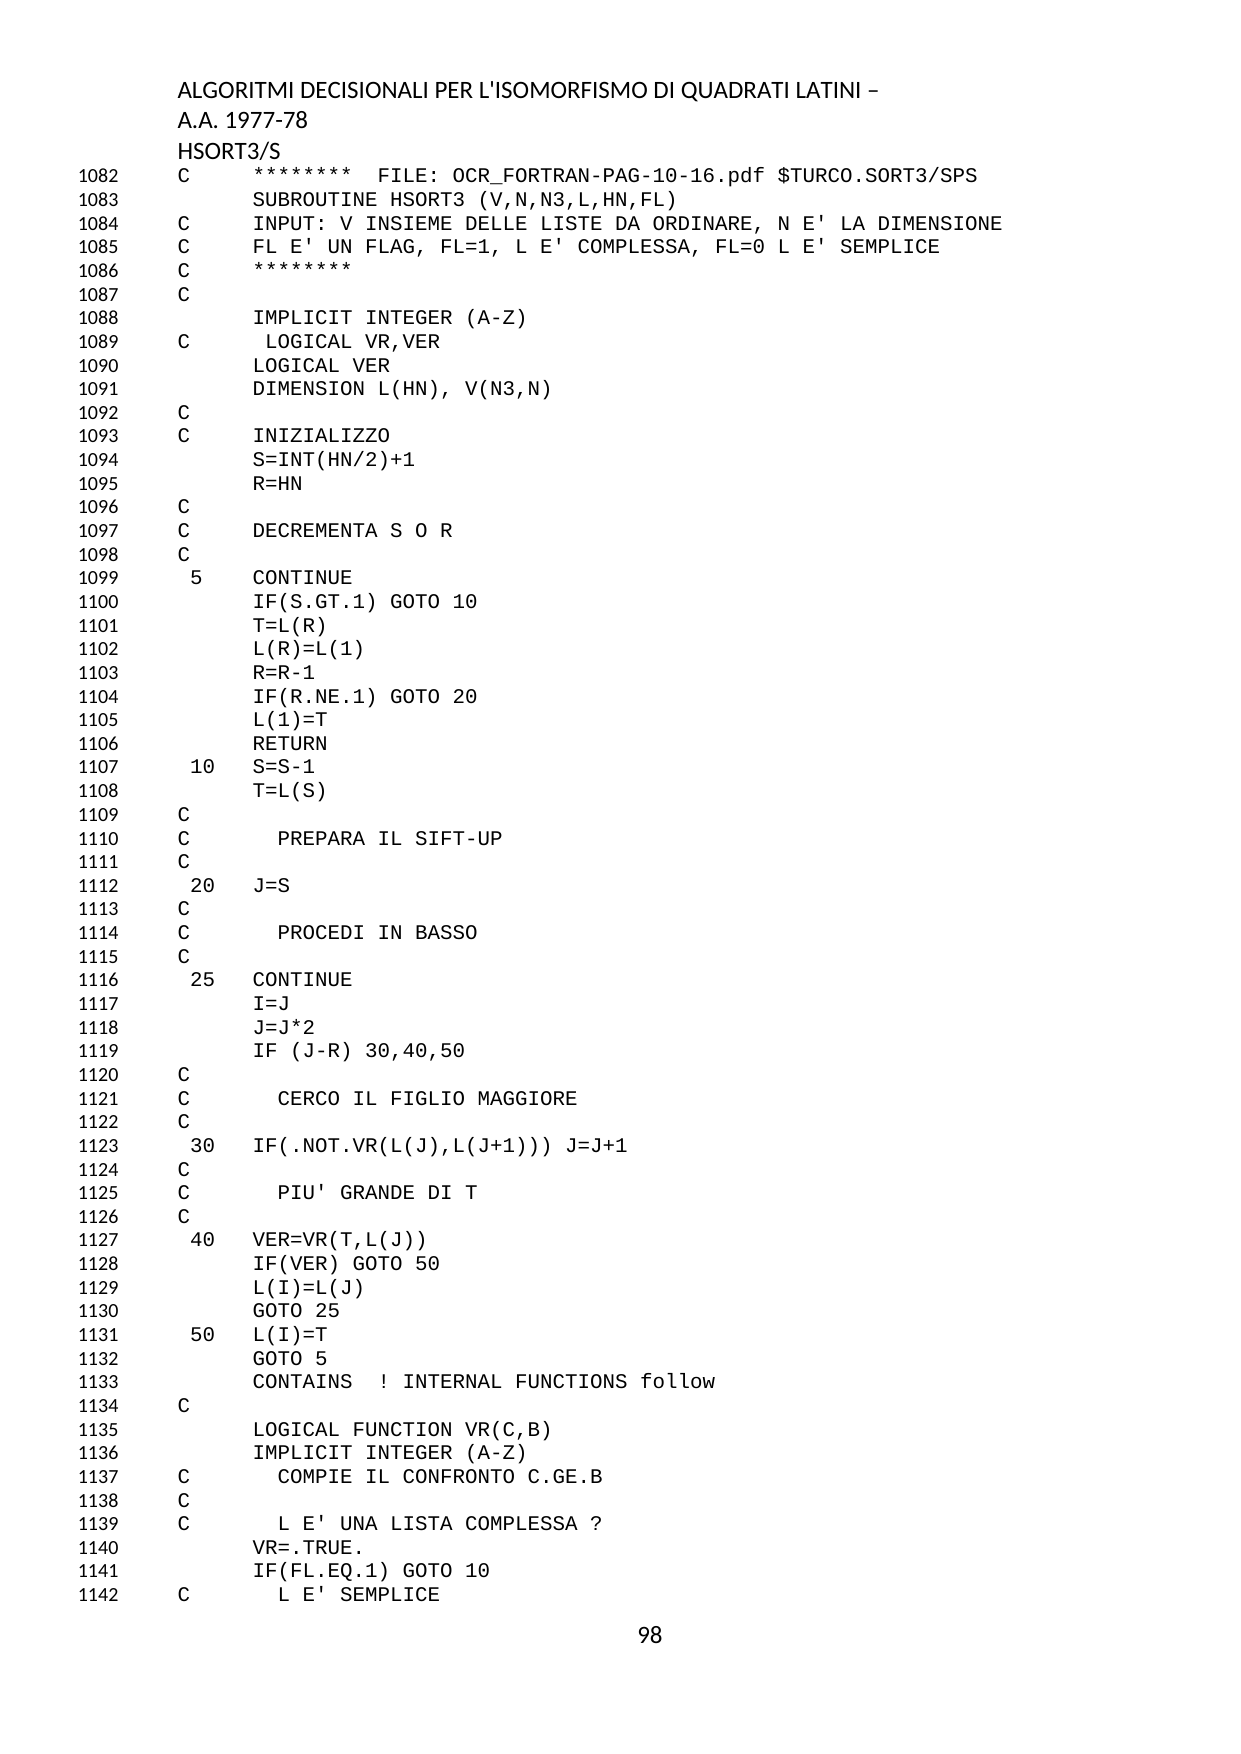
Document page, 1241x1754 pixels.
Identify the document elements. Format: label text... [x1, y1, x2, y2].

text L(1)=T [177, 709, 1122, 733]
text LOGICAL VER [177, 354, 1122, 378]
text C PROCEDI IN BASSO [177, 922, 1122, 946]
text IF (J-R) 30,40,50 [177, 1040, 1122, 1064]
text C L E' UNA LISTA COMPLESSA ? [177, 1513, 1122, 1537]
text IF(FL.EQ.1) GOTO 10 [177, 1561, 1122, 1584]
text C FL E' UN FLAG, FL=1, L E' COMPLESSA, FL=0 L E' SEMPLICE [177, 236, 1122, 260]
text IF(S.GT.1) GOTO 10 [177, 591, 1122, 615]
text VR=.TRUE. [177, 1537, 1122, 1561]
text 10 S=S-1 [177, 757, 1122, 780]
text C [177, 851, 1122, 875]
text T=L(R) [177, 615, 1122, 638]
text C [177, 1111, 1122, 1135]
text SUBROUTINE HSORT3 (V,N,N3,L,HN,FL) [177, 189, 1122, 213]
text DIMENSION L(HN), V(N3,N) [177, 378, 1122, 402]
text C COMPIE IL CONFRONTO C.GE.B [177, 1466, 1122, 1489]
text C LOGICAL VR,VER [177, 331, 1122, 354]
text IMPLICIT INTEGER (A-Z) [177, 307, 1122, 331]
text C DECREMENTA S O R [177, 520, 1122, 544]
text C ******** [177, 260, 1122, 284]
text C L E' SEMPLICE [177, 1584, 1122, 1608]
text S=INT(HN/2)+1 [177, 449, 1122, 473]
text L(R)=L(1) [177, 638, 1122, 662]
text C [177, 898, 1122, 922]
text 20 J=S [177, 875, 1122, 898]
text IMPLICIT INTEGER (A-Z) [177, 1442, 1122, 1466]
text C [177, 1158, 1122, 1182]
text C [177, 402, 1122, 426]
text L(I)=L(J) [177, 1277, 1122, 1300]
text R=R-1 [177, 662, 1122, 686]
text C CERCO IL FIGLIO MAGGIORE [177, 1088, 1122, 1111]
text GOTO 25 [177, 1300, 1122, 1324]
text 30 IF(.NOT.VR(L(J),L(J+1))) J=J+1 [177, 1135, 1122, 1158]
text R=HN [177, 473, 1122, 496]
text C [177, 1064, 1122, 1088]
text LOGICAL FUNCTION VR(C,B) [177, 1419, 1122, 1442]
text C [177, 1395, 1122, 1419]
text I=J [177, 993, 1122, 1017]
text C ******** FILE: OCR_FORTRAN-PAG-10-16.pdf $TURCO.SORT3/SPS [177, 165, 1122, 189]
text T=L(S) [177, 780, 1122, 804]
text C [177, 1206, 1122, 1229]
text C [177, 544, 1122, 567]
text C [177, 1489, 1122, 1513]
text IF(R.NE.1) GOTO 20 [177, 686, 1122, 709]
text C PIU' GRANDE DI T [177, 1182, 1122, 1206]
text C [177, 804, 1122, 827]
text IF(VER) GOTO 50 [177, 1253, 1122, 1277]
text C INIZIALIZZO [177, 426, 1122, 449]
text CONTAINS ! INTERNAL FUNCTIONS follow [177, 1371, 1122, 1395]
text 25 CONTINUE [177, 969, 1122, 993]
text C PREPARA IL SIFT-UP [177, 827, 1122, 851]
text RETURN [177, 733, 1122, 757]
text C INPUT: V INSIEME DELLE LISTE DA ORDINARE, N E' LA DIMENSIONE [177, 213, 1122, 236]
text GOTO 5 [177, 1348, 1122, 1371]
text 50 L(I)=T [177, 1324, 1122, 1348]
text C [177, 284, 1122, 307]
text 5 CONTINUE [177, 567, 1122, 591]
text C [177, 946, 1122, 969]
text C [177, 496, 1122, 520]
text J=J*2 [177, 1017, 1122, 1040]
text 40 VER=VR(T,L(J)) [177, 1229, 1122, 1253]
